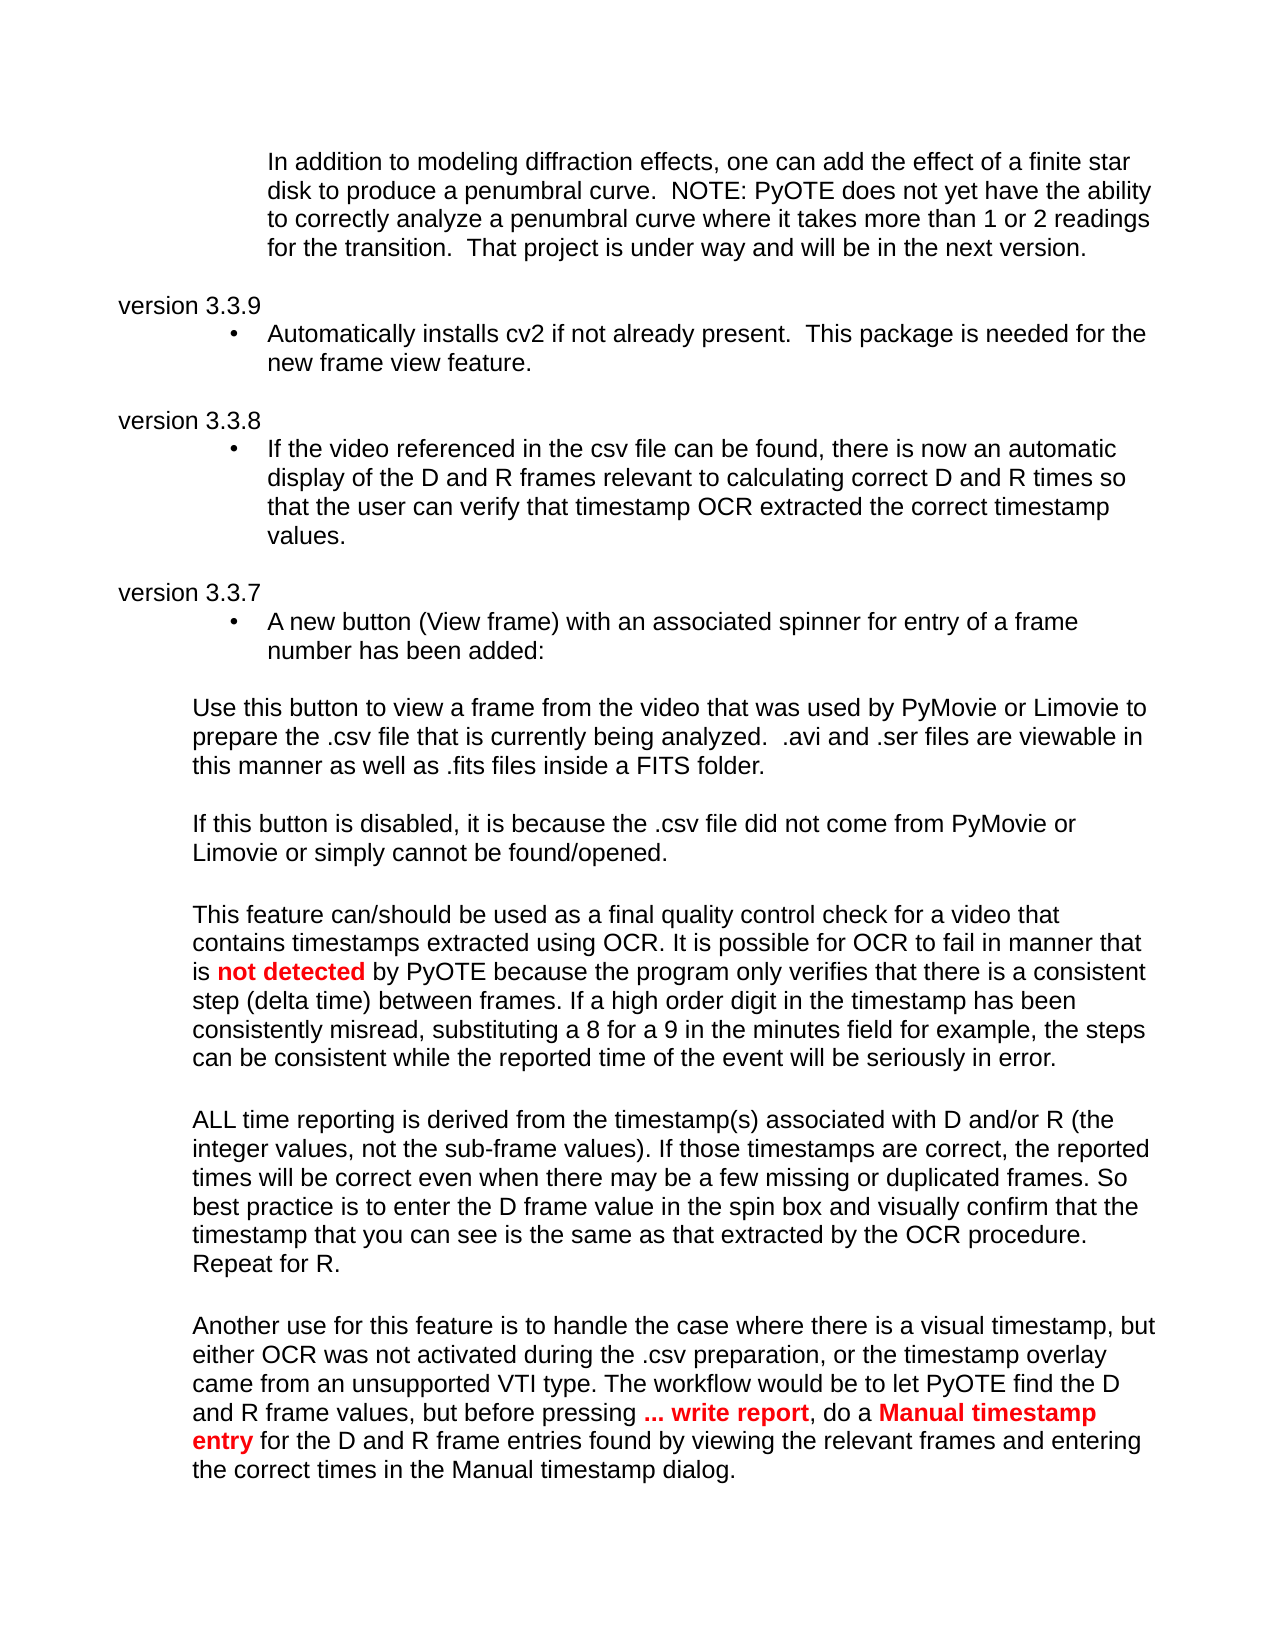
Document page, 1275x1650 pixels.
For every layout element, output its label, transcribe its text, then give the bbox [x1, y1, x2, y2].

list If the video referenced in the csv file can be found, there is now an automatic display of the D and R frames relevant to calculating correct D and R times so that the user can verify that timestamp OCR extracted the correct timestamp values. [229, 434, 1157, 578]
list A new button (View frame) with an associated spinner for entry of a frame number has been added: [229, 607, 1157, 665]
text version 3.3.8 [118, 406, 1157, 434]
text Another use for this feature is to handle the case where there is a visual timestamp, but either OCR was not activated during the .csv preparation, or the timestamp overlay came from an unsupported VTI type. The workflow would be to let PyOTE find the D and R frame values, but before pressing ... write report, do a Manual timestamp entry for the D and R frame entries found by viewing the relevant frames and entering the correct times in the Manual timestamp dialog. [192, 1311, 1157, 1484]
list Automatically installs cv2 if not already present. This package is needed for the new frame view feature. [229, 319, 1157, 406]
text Use this button to view a frame from the video that was used by PyMovie or Limovie to prepare the .csv file that is currently being analyzed. .avi and .ser files are viewable in this manner as well as .fits files inside a FITS folder. [192, 693, 1157, 780]
text This feature can/should be used as a final quality control check for a video that contains timestamps extracted using OCR. It is possible for OCR to fail in manner that is not detected by PyOTE because the program only verifies that there is a consistent step (delta time) between frames. If a high order digit in the timestamp has been consistently misread, substituting a 8 for a 9 in the minutes field for example, the steps can be consistent while the reported time of the event will be seriously in error. [192, 900, 1157, 1072]
text ALL time reporting is derived from the timestamp(s) associated with D and/or R (the integer values, not the sub-frame values). If those timestamps are correct, the reported times will be correct even when there may be a few missing or duplicated frames. So best practice is to enter the D frame value in the spin box and visually confirm that the timestamp that you can see is the same as that extracted by the OCR procedure. Repeat for R. [192, 1106, 1157, 1278]
text If this button is disabled, it is because the .csv file did not come from PyMovie or Limovie or simply cannot be found/opened. [192, 809, 1157, 866]
text version 3.3.9 [118, 291, 1157, 319]
list In addition to modeling diffraction effects, one can add the effect of a finite star disk to produce a penumbral curve. NOTE: PyOTE does not yet have the ability to correctly analyze a penumbral curve where it takes more than 1 or 2 readings for the transition. That project is under way and will be in the next version. [229, 118, 1157, 291]
text version 3.3.7 [118, 578, 1157, 607]
